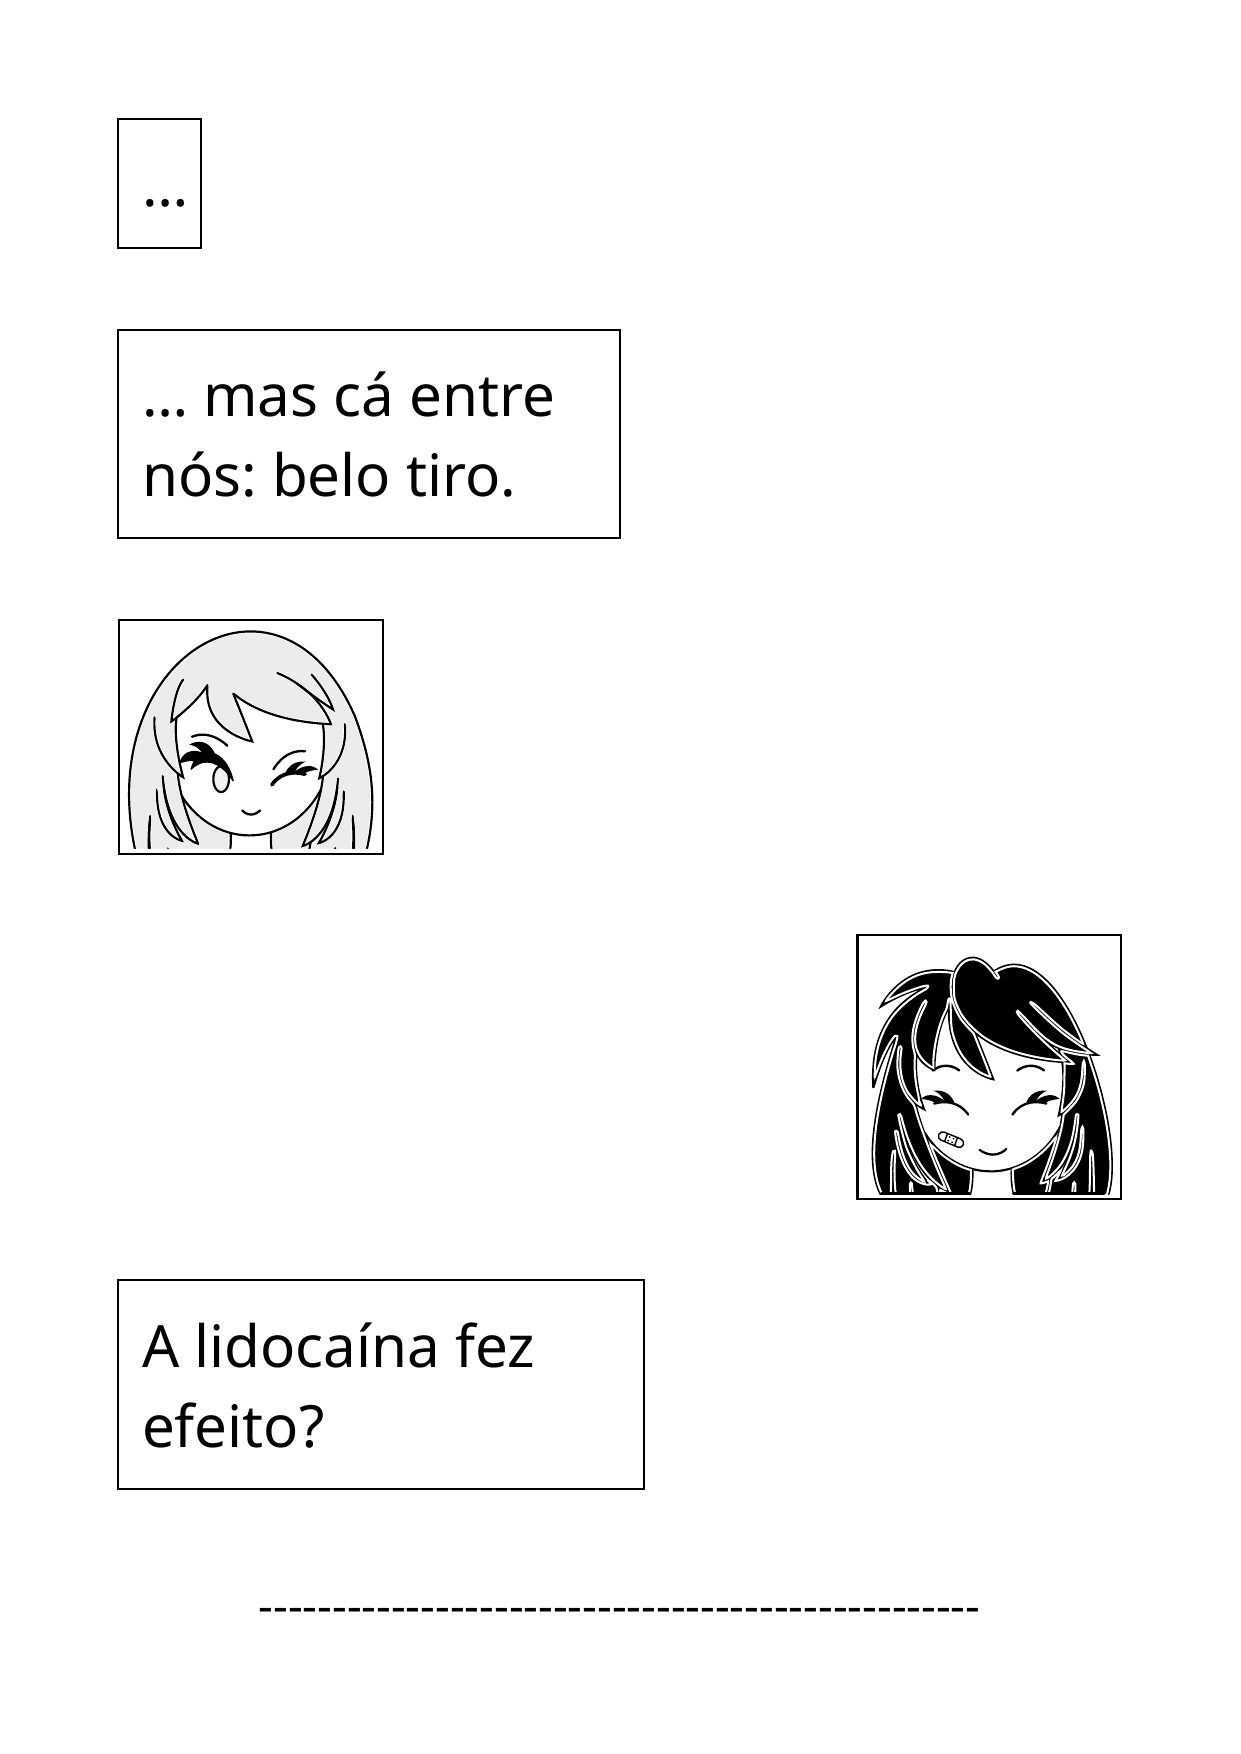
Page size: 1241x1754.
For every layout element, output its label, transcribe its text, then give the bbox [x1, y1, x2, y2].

table_header … [119, 120, 200, 247]
table_header … mas cá entre nós: belo tiro. [119, 331, 619, 537]
table_header A lidocaína fez efeito? [119, 1281, 643, 1488]
